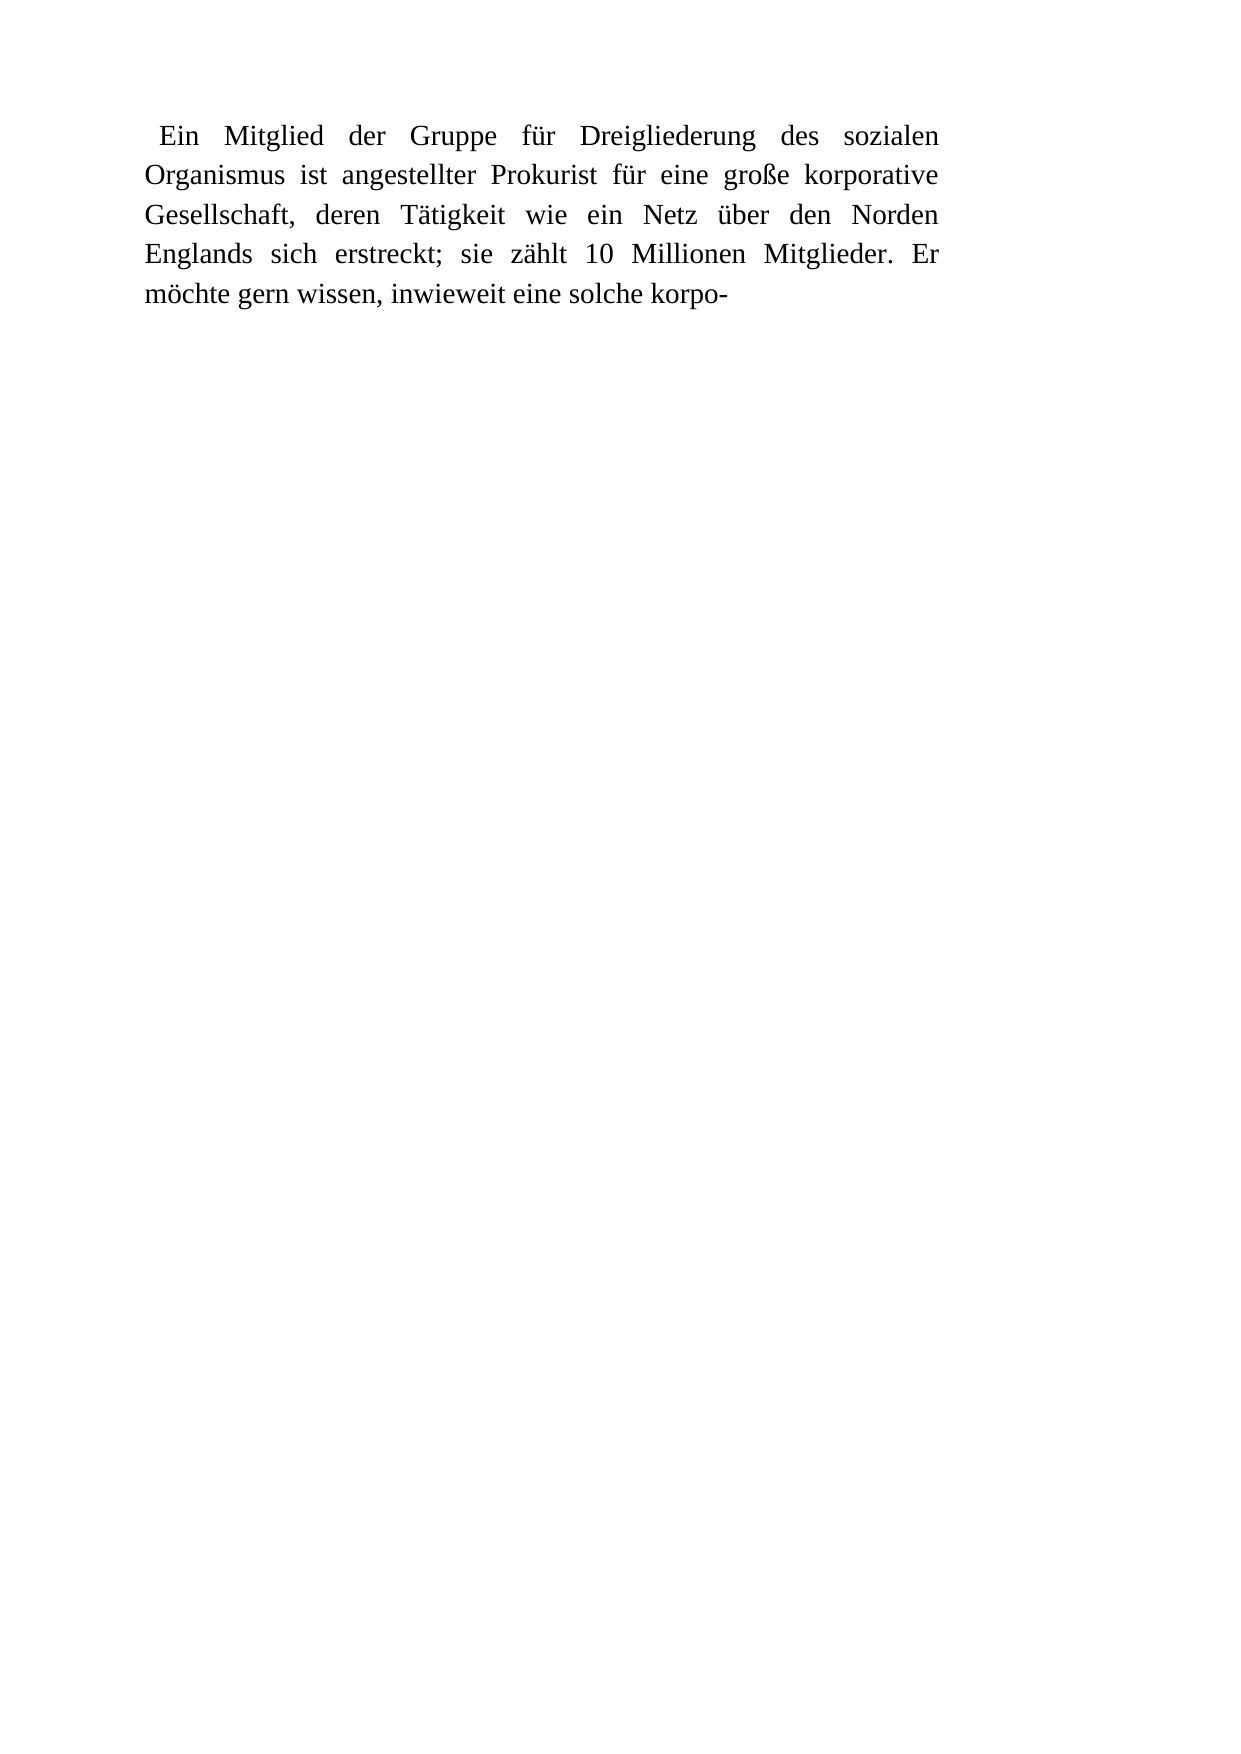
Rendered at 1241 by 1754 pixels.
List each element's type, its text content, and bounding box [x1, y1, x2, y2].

text Ein Mitglied der Gruppe für Dreigliederung des sozialen Organismus ist angestellter Prokurist für eine große korporative Gesellschaft, deren Tätigkeit wie ein Netz über den Norden Englands sich erstreckt; sie zählt 10 Millionen Mitglieder. Er möchte gern wissen, inwieweit eine solche korpo- [144, 118, 939, 309]
